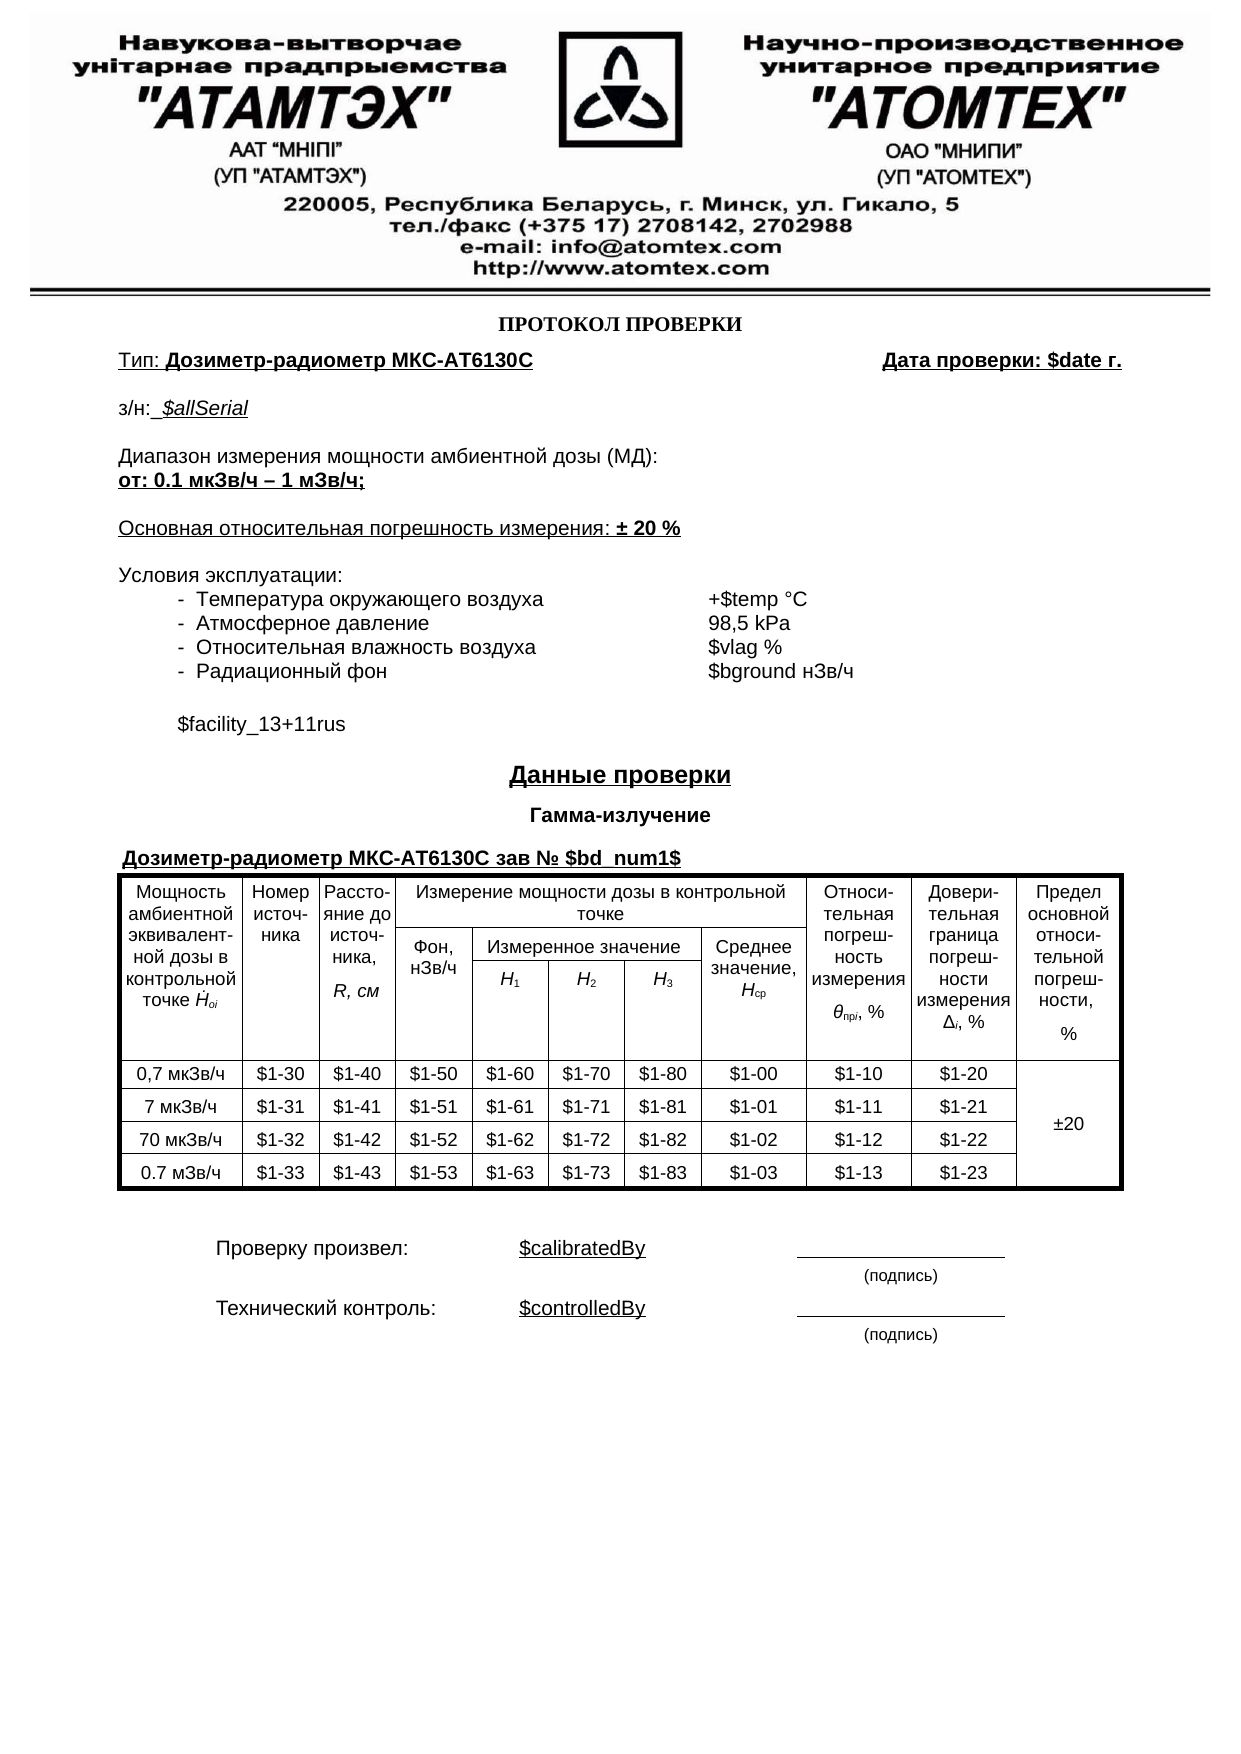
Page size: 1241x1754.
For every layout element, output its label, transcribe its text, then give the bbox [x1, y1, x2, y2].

table_cell $1-40 [320, 1061, 395, 1088]
table_cell Мощность амбиентной эквивалент-ной дозы в контрольной точке Ḣoi [122, 878, 242, 1060]
table_cell Технический контроль: [210, 1290, 513, 1325]
table_cell H1 [473, 961, 548, 1060]
text - Атмосферное давление 98,5 kPa [177, 611, 1122, 635]
table_cell (подпись) [771, 1325, 1030, 1349]
table_cell $1-13 [807, 1154, 911, 1186]
table_header Дозиметр-радиометр МКС-AT6130C зав № $bd_num1$ [119, 827, 1121, 873]
table_header $calibratedBy [514, 1230, 771, 1266]
table_cell $1-53 [396, 1154, 472, 1186]
text ПРОТОКОЛ ПРОВЕРКИ [118, 312, 1122, 336]
table_cell Номер источ-ника [243, 878, 319, 1060]
table_cell 0,7 мкЗв/ч [122, 1061, 242, 1088]
table_cell [210, 1266, 513, 1289]
text Гамма-излучение [118, 803, 1122, 827]
text - Радиационный фон $bground нЗв/ч [177, 659, 1122, 683]
table_header [771, 1230, 1030, 1266]
table_cell ±20 [1017, 1061, 1119, 1186]
table_cell Довери-тельная граница погреш-ности измерения Δi, % [912, 878, 1016, 1060]
table_cell $1-82 [625, 1122, 701, 1153]
text Данные проверки [118, 760, 1122, 788]
table_cell $1-03 [702, 1154, 806, 1186]
table_cell Рассто-яние до источ-ника, R, см [320, 878, 395, 1060]
table_cell Фон, нЗв/ч [396, 928, 472, 1060]
table_cell $1-02 [702, 1122, 806, 1153]
table_cell $1-20 [912, 1061, 1016, 1088]
table_cell Среднее значение, Hср [702, 928, 806, 1060]
table_cell $1-70 [549, 1061, 624, 1088]
table_cell $1-32 [243, 1122, 319, 1153]
table_cell $1-72 [549, 1122, 624, 1153]
table_cell $1-61 [473, 1089, 548, 1121]
table_cell Измерение мощности дозы в контрольной точке [396, 878, 806, 927]
table_cell $1-11 [807, 1089, 911, 1121]
table_cell $1-73 [549, 1154, 624, 1186]
table_cell $1-63 [473, 1154, 548, 1186]
text - Относительная влажность воздуха $vlag % [177, 635, 1122, 659]
table_cell $1-50 [396, 1061, 472, 1088]
table_cell $1-33 [243, 1154, 319, 1186]
text Тип: Дозиметр-радиометр МКС-AT6130С Дата проверки: $date г. [118, 348, 1122, 372]
table_cell Измеренное значение [473, 928, 701, 960]
text Условия эксплуатации: [118, 563, 1122, 587]
table_cell Относи-тельная погреш-ность измерения θпрi, % [807, 878, 911, 1060]
table_cell $1-80 [625, 1061, 701, 1088]
table_cell 70 мкЗв/ч [122, 1122, 242, 1153]
table_cell (подпись) [771, 1266, 1030, 1289]
table_cell H2 [549, 961, 624, 1060]
text Основная относительная погрешность измерения: ± 20 % [118, 515, 1122, 539]
table_cell 0.7 мЗв/ч [122, 1154, 242, 1186]
table_cell [210, 1325, 513, 1349]
table_cell [514, 1266, 771, 1289]
text - Температура окружающего воздуха +$temp °C [177, 587, 1122, 611]
table_cell $1-31 [243, 1089, 319, 1121]
table_cell H3 [625, 961, 701, 1060]
table_cell $1-00 [702, 1061, 806, 1088]
text з/н:_$allSerial [118, 396, 1122, 419]
table_cell $1-01 [702, 1089, 806, 1121]
table_cell $1-83 [625, 1154, 701, 1186]
text Диапазон измерения мощности амбиентной дозы (МД): [118, 443, 1122, 467]
table_header Проверку произвел: [210, 1230, 513, 1266]
table_cell $1-62 [473, 1122, 548, 1153]
picture [29, 12, 1211, 298]
table_cell [514, 1325, 771, 1349]
table_cell Предел основной относи-тельной погреш-ности, % [1017, 878, 1119, 1060]
text от: 0.1 мкЗв/ч – 1 мЗв/ч; [118, 467, 1122, 491]
table_cell $1-41 [320, 1089, 395, 1121]
text $facility_13+11rus [118, 712, 1122, 736]
table_cell $1-71 [549, 1089, 624, 1121]
table_cell 7 мкЗв/ч [122, 1089, 242, 1121]
table_cell [771, 1290, 1030, 1325]
table_cell $1-30 [243, 1061, 319, 1088]
table_cell $1-43 [320, 1154, 395, 1186]
table_cell $1-23 [912, 1154, 1016, 1186]
table_cell $1-22 [912, 1122, 1016, 1153]
table_cell $1-51 [396, 1089, 472, 1121]
table_cell $1-81 [625, 1089, 701, 1121]
table_cell $controlledBy [514, 1290, 771, 1325]
table_cell $1-52 [396, 1122, 472, 1153]
table_cell $1-42 [320, 1122, 395, 1153]
table_cell $1-21 [912, 1089, 1016, 1121]
table_cell $1-60 [473, 1061, 548, 1088]
table_cell $1-10 [807, 1061, 911, 1088]
table_cell $1-12 [807, 1122, 911, 1153]
